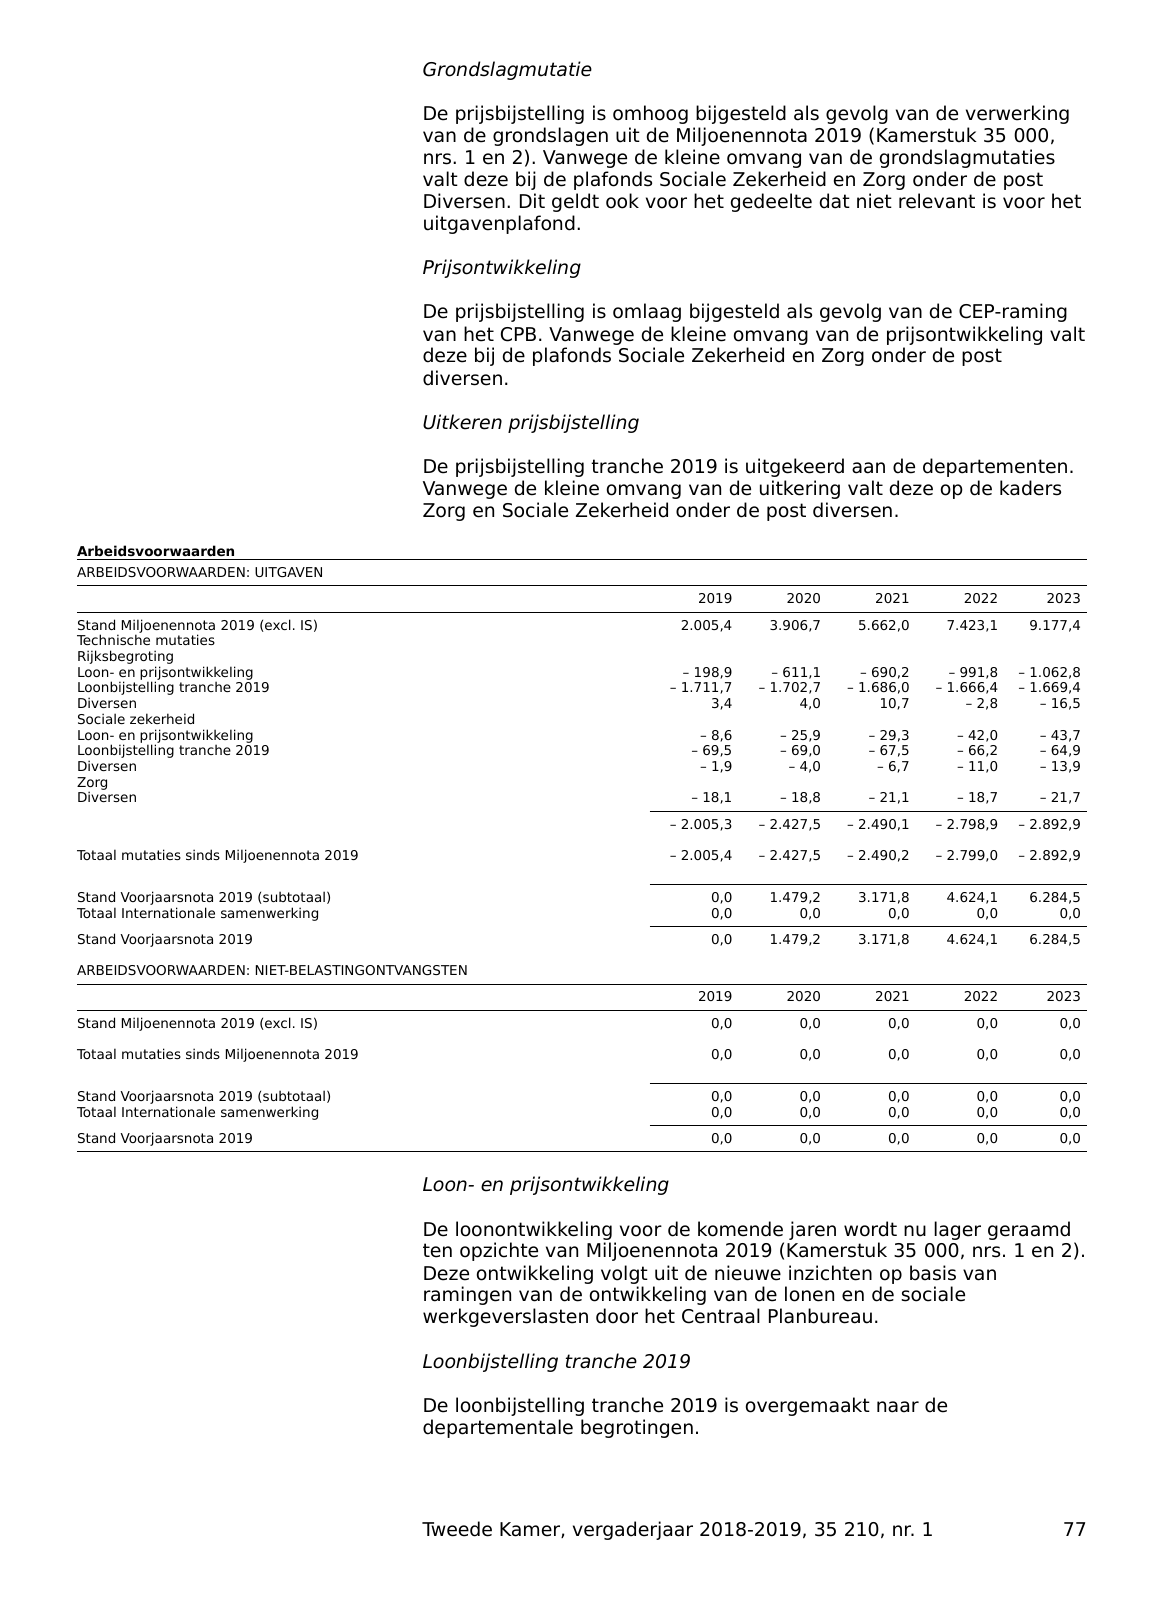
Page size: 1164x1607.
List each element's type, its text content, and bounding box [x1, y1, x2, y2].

table_cell 6.284,5 [1004, 885, 1087, 906]
table_cell [1004, 1063, 1087, 1083]
table_cell – 1.686,0 [827, 680, 915, 696]
table_cell – 67,5 [827, 743, 915, 759]
table_cell 4.624,1 [915, 885, 1004, 906]
table_cell [827, 864, 915, 884]
table_cell 0,0 [738, 906, 827, 926]
table_cell [915, 775, 1004, 790]
table_cell [1004, 633, 1087, 649]
text De loonbijstelling tranche 2019 is overgemaakt naar de departementale begrotingen. [422, 1395, 1087, 1439]
table_cell [650, 649, 738, 664]
table_cell 0,0 [1004, 1105, 1087, 1125]
table_cell Diversen [77, 790, 649, 811]
table_cell [77, 1031, 649, 1047]
table_cell 2021 [827, 985, 915, 1010]
table_cell [1004, 948, 1087, 963]
table_header Arbeidsvoorwaarden [77, 544, 1087, 559]
table_cell 0,0 [650, 1047, 738, 1063]
table_cell – 13,9 [1004, 759, 1087, 774]
table_cell [827, 948, 915, 963]
table_cell 0,0 [1004, 906, 1087, 926]
table_cell [827, 832, 915, 848]
table_cell 2023 [1004, 985, 1087, 1010]
table_cell [738, 775, 827, 790]
table_cell [1004, 1031, 1087, 1047]
table_cell [1004, 832, 1087, 848]
table_cell – 2.892,9 [1004, 812, 1087, 832]
table_cell 1.479,2 [738, 885, 827, 906]
table_cell – 6,7 [827, 759, 915, 774]
table_cell [738, 712, 827, 727]
table_cell 4.624,1 [915, 927, 1004, 947]
table_cell 0,0 [827, 1105, 915, 1125]
table_cell – 991,8 [915, 665, 1004, 680]
table_cell Zorg [77, 775, 649, 790]
table_cell Loonbijstelling tranche 2019 [77, 680, 649, 696]
table_cell 0,0 [738, 1126, 827, 1151]
table_cell Stand Voorjaarsnota 2019 (subtotaal) [77, 1083, 649, 1104]
table_cell – 2.427,5 [738, 848, 827, 864]
table_cell 0,0 [827, 1047, 915, 1063]
table_cell Totaal mutaties sinds Miljoenennota 2019 [77, 1047, 649, 1063]
table_cell 0,0 [650, 1011, 738, 1031]
table_cell [650, 864, 738, 884]
table_cell 3.171,8 [827, 885, 915, 906]
table_cell – 198,9 [650, 665, 738, 680]
table_cell 3,4 [650, 696, 738, 712]
table_cell 0,0 [915, 1084, 1004, 1104]
table_cell [1004, 712, 1087, 727]
table_cell [915, 864, 1004, 884]
table_cell [915, 633, 1004, 649]
table_cell 0,0 [738, 1084, 827, 1104]
table_cell ARBEIDSVOORWAARDEN: NIET-BELASTINGONTVANGSTEN [77, 963, 1087, 983]
table_cell [1004, 649, 1087, 664]
text De prijsbijstelling tranche 2019 is uitgekeerd aan de departementen. Vanwege de kleine omvang van de uitkering valt deze op de kaders Zorg en Sociale Zekerheid onder de post diversen. [422, 456, 1087, 522]
table_cell 2021 [827, 586, 915, 612]
table_cell [827, 712, 915, 727]
table_cell 0,0 [1004, 1047, 1087, 1063]
table_cell Loonbijstelling tranche 2019 [77, 743, 649, 759]
table_cell – 2.005,3 [650, 812, 738, 832]
table_cell 0,0 [1004, 1084, 1087, 1104]
table_cell – 1.711,7 [650, 680, 738, 696]
table_cell 0,0 [650, 927, 738, 947]
subtitle Loonbijstelling tranche 2019 [422, 1351, 1087, 1372]
table_cell [827, 775, 915, 790]
table_cell 2022 [915, 586, 1004, 612]
table_cell 2020 [738, 985, 827, 1010]
table_cell [77, 948, 649, 963]
table_cell [650, 775, 738, 790]
table_cell Stand Miljoenennota 2019 (excl. IS) [77, 1011, 649, 1031]
table_cell [650, 633, 738, 649]
table_cell Loon- en prijsontwikkeling [77, 665, 649, 680]
table_cell [650, 832, 738, 848]
table_cell 9.177,4 [1004, 613, 1087, 633]
table_cell – 18,1 [650, 790, 738, 811]
table_cell – 8,6 [650, 728, 738, 743]
table_cell Stand Voorjaarsnota 2019 (subtotaal) [77, 884, 649, 906]
table_cell – 1,9 [650, 759, 738, 774]
table_cell [77, 832, 649, 848]
table_cell [738, 1031, 827, 1047]
table_cell 0,0 [915, 1126, 1004, 1151]
table_cell [738, 832, 827, 848]
table_cell 0,0 [738, 1011, 827, 1031]
table_cell – 16,5 [1004, 696, 1087, 712]
table_cell – 2.490,1 [827, 812, 915, 832]
subtitle Prijsontwikkeling [422, 257, 1087, 279]
table_cell Stand Voorjaarsnota 2019 [77, 1125, 649, 1151]
table_cell 0,0 [915, 1105, 1004, 1125]
table_cell [77, 864, 649, 884]
table_cell Technische mutaties [77, 633, 649, 649]
table_cell – 11,0 [915, 759, 1004, 774]
table_cell [827, 1063, 915, 1083]
table_cell 1.479,2 [738, 927, 827, 947]
table_cell [1004, 775, 1087, 790]
table_cell [827, 633, 915, 649]
table_cell 0,0 [738, 1105, 827, 1125]
table_cell [827, 1031, 915, 1047]
table_cell 2023 [1004, 586, 1087, 612]
table_cell [650, 1063, 738, 1083]
table_cell 2020 [738, 586, 827, 612]
table_cell [738, 633, 827, 649]
table_cell – 43,7 [1004, 728, 1087, 743]
table_cell – 2.005,4 [650, 848, 738, 864]
table_cell 5.662,0 [827, 613, 915, 633]
table_cell 2022 [915, 985, 1004, 1010]
table_cell – 18,7 [915, 790, 1004, 811]
text De prijsbijstelling is omhoog bijgesteld als gevolg van de verwerking van de grondslagen uit de Miljoenennota 2019 (Kamerstuk 35 000, nrs. 1 en 2). Vanwege de kleine omvang van de grondslagmutaties valt deze bij de plafonds Sociale Zekerheid en Zorg onder de post Diversen. Dit geldt ook voor het gedeelte dat niet relevant is voor het uitgavenplafond. [422, 103, 1087, 235]
table_cell Stand Miljoenennota 2019 (excl. IS) [77, 613, 649, 633]
table_cell – 4,0 [738, 759, 827, 774]
text De prijsbijstelling is omlaag bijgesteld als gevolg van de CEP-raming van het CPB. Vanwege de kleine omvang van de prijsontwikkeling valt deze bij de plafonds Sociale Zekerheid en Zorg onder de post diversen. [422, 301, 1087, 389]
table_cell 0,0 [650, 1084, 738, 1104]
table_cell 2019 [650, 586, 738, 612]
table_cell 2019 [650, 985, 738, 1010]
table_cell [77, 985, 649, 1010]
table_cell [738, 948, 827, 963]
table_cell ARBEIDSVOORWAARDEN: UITGAVEN [77, 560, 1087, 585]
table_cell – 21,7 [1004, 790, 1087, 811]
table_cell Totaal Internationale samenwerking [77, 906, 649, 926]
table_cell Diversen [77, 696, 649, 712]
subtitle Grondslagmutatie [422, 59, 1087, 81]
table_cell [738, 649, 827, 664]
subtitle Uitkeren prijsbijstelling [422, 412, 1087, 433]
table_cell 4,0 [738, 696, 827, 712]
table_cell – 1.669,4 [1004, 680, 1087, 696]
subtitle Loon- en prijsontwikkeling [422, 1174, 1087, 1196]
table_cell 0,0 [650, 1105, 738, 1125]
table_cell 3.171,8 [827, 927, 915, 947]
table_cell – 66,2 [915, 743, 1004, 759]
table_cell – 25,9 [738, 728, 827, 743]
table_cell [77, 586, 649, 612]
table_cell Rijksbegroting [77, 649, 649, 664]
table_cell 0,0 [915, 1047, 1004, 1063]
table_cell – 29,3 [827, 728, 915, 743]
table_cell [650, 948, 738, 963]
table_cell 0,0 [650, 885, 738, 906]
table_cell – 2.798,9 [915, 812, 1004, 832]
table_cell – 611,1 [738, 665, 827, 680]
table_cell 0,0 [650, 906, 738, 926]
table_cell [915, 1031, 1004, 1047]
table_cell – 2,8 [915, 696, 1004, 712]
table_cell 0,0 [827, 1084, 915, 1104]
table_cell 3.906,7 [738, 613, 827, 633]
table_cell Stand Voorjaarsnota 2019 [77, 926, 649, 947]
table_cell – 18,8 [738, 790, 827, 811]
table_cell – 1.702,7 [738, 680, 827, 696]
table_cell – 2.799,0 [915, 848, 1004, 864]
table_cell Diversen [77, 759, 649, 774]
table_cell Totaal Internationale samenwerking [77, 1105, 649, 1125]
table_cell [915, 832, 1004, 848]
table_cell [915, 649, 1004, 664]
table_cell [738, 864, 827, 884]
table_cell – 2.892,9 [1004, 848, 1087, 864]
table_cell – 69,0 [738, 743, 827, 759]
table_cell – 64,9 [1004, 743, 1087, 759]
table_cell Totaal mutaties sinds Miljoenennota 2019 [77, 848, 649, 864]
table_cell Loon- en prijsontwikkeling [77, 728, 649, 743]
table_cell 0,0 [915, 1011, 1004, 1031]
table_cell 0,0 [1004, 1011, 1087, 1031]
table_cell 2.005,4 [650, 613, 738, 633]
table_cell – 21,1 [827, 790, 915, 811]
table_cell [827, 649, 915, 664]
table_cell 0,0 [827, 1126, 915, 1151]
table_cell – 69,5 [650, 743, 738, 759]
table_cell 6.284,5 [1004, 927, 1087, 947]
table_cell [738, 1063, 827, 1083]
table_cell 0,0 [915, 906, 1004, 926]
table_cell – 690,2 [827, 665, 915, 680]
text De loonontwikkeling voor de komende jaren wordt nu lager geraamd ten opzichte van Miljoenennota 2019 (Kamerstuk 35 000, nrs. 1 en 2). Deze ontwikkeling volgt uit de nieuwe inzichten op basis van ramingen van de ontwikkeling van de lonen en de sociale werkgeverslasten door het Centraal Planbureau. [422, 1218, 1087, 1328]
table_cell [650, 1031, 738, 1047]
table_cell – 2.427,5 [738, 812, 827, 832]
table_cell [77, 1063, 649, 1083]
table_cell [650, 712, 738, 727]
table_cell Sociale zekerheid [77, 712, 649, 727]
table_cell 0,0 [827, 906, 915, 926]
table_cell 0,0 [650, 1126, 738, 1151]
table_cell [77, 811, 649, 832]
table_cell [1004, 864, 1087, 884]
table_cell – 1.666,4 [915, 680, 1004, 696]
table_cell 0,0 [1004, 1126, 1087, 1151]
table_cell 0,0 [827, 1011, 915, 1031]
table_cell – 42,0 [915, 728, 1004, 743]
table_cell [915, 948, 1004, 963]
table_cell 10,7 [827, 696, 915, 712]
table_cell [915, 712, 1004, 727]
table_cell 7.423,1 [915, 613, 1004, 633]
table_cell 0,0 [738, 1047, 827, 1063]
table_cell – 1.062,8 [1004, 665, 1087, 680]
table_cell – 2.490,2 [827, 848, 915, 864]
table_cell [915, 1063, 1004, 1083]
